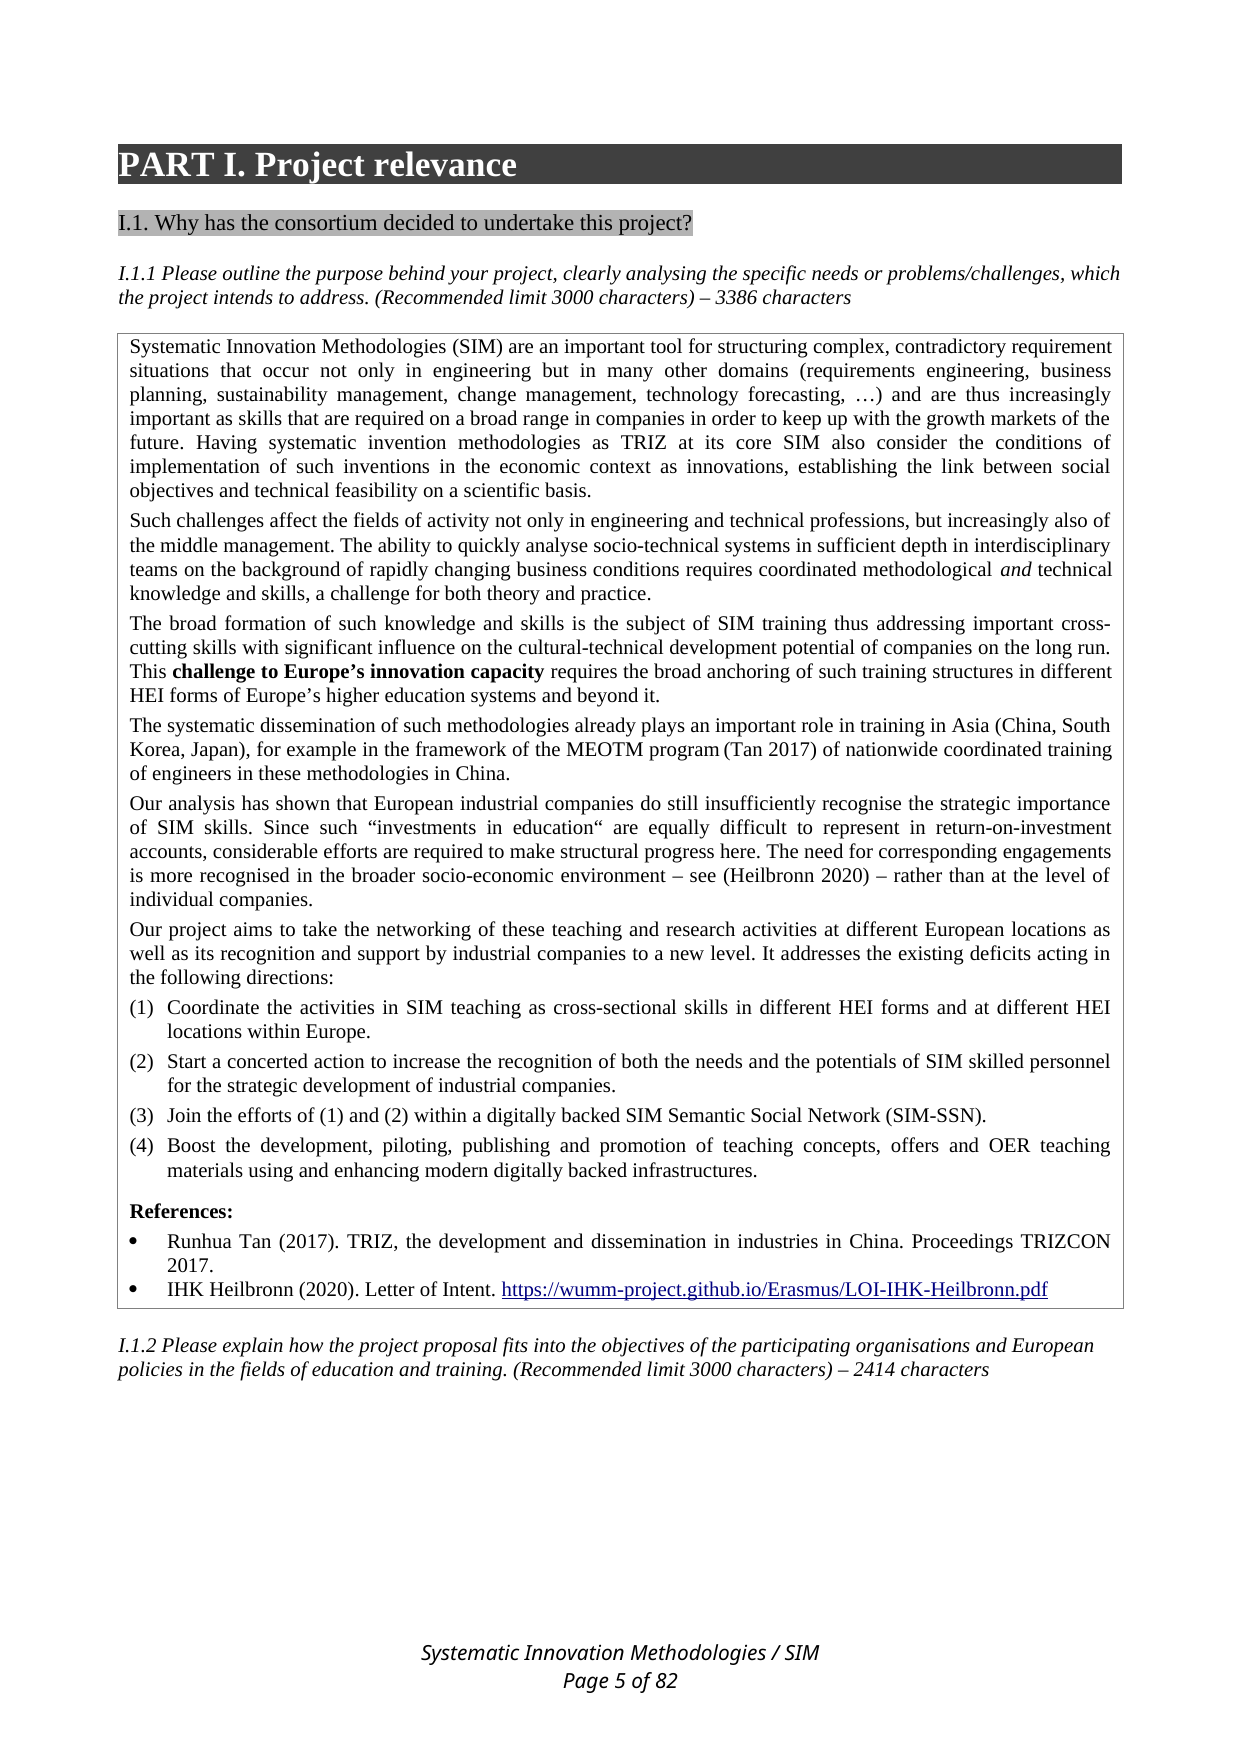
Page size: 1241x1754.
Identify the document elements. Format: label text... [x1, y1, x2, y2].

text I.1.2 Please explain how the project proposal fits into the objectives of the participating organisations and European policies in the fields of education and training. (Recommended limit 3000 characters) – 2414 characters [118, 1332, 1122, 1381]
text I.1.1 Please outline the purpose behind your project, clearly analysing the specific needs or problems/challenges, which the project intends to address. (Recommended limit 3000 characters) – 3386 characters [118, 261, 1122, 309]
text I.1. Why has the consortium decided to undertake this project? [118, 209, 1122, 236]
subtitle PART I. Project relevance [118, 144, 1122, 184]
table_header Systematic Innovation Methodologies (SIM) are an important tool for structuring complex, contradictory requirement situations that occur not only in engineering but in many other domains (requirements engineering, business planning, sustainability management, change management, technology forecasting, …) and are thus increasingly important as skills that are required on a broad range in companies in order to keep up with the growth markets of the future. Having systematic invention methodologies as TRIZ at its core SIM also consider the conditions of implementation of such inventions in the economic context as innovations, establishing the link between social objectives and technical feasibility on a scientific basis. Such challenges affect the fields of activity not only in engineering and technical professions, but increasingly also of the middle management. The ability to quickly analyse socio-technical systems in sufficient depth in interdisciplinary teams on the background of rapidly changing business conditions requires coordinated methodological and technical knowledge and skills, a challenge for both theory and practice. The broad formation of such knowledge and skills is the subject of SIM training thus addressing important cross-cutting skills with significant influence on the cultural-technical development potential of companies on the long run. This challenge to Europe’s innovation capacity requires the broad anchoring of such training structures in different HEI forms of Europe’s higher education systems and beyond it. The systematic dissemination of such methodologies already plays an important role in training in Asia (China, South Korea, Japan), for example in the framework of the MEOTM program (Tan 2017) of nationwide coordinated training of engineers in these methodologies in China. Our analysis has shown that European industrial companies do still insufficiently recognise the strategic importance of SIM skills. Since such “investments in education“ are equally difficult to represent in return-on-investment accounts, considerable efforts are required to make structural progress here. The need for corresponding engagements is more recognised in the broader socio-economic environment – see (Heilbronn 2020) – rather than at the level of individual companies. Our project aims to take the networking of these teaching and research activities at different European locations as well as its recognition and support by industrial companies to a new level. It addresses the existing deficits acting in the following directions: Coordinate the activities in SIM teaching as cross-sectional skills in different HEI forms and at different HEI locations within Europe. Start a concerted action to increase the recognition of both the needs and the potentials of SIM skilled personnel for the strategic development of industrial companies. Join the efforts of (1) and (2) within a digitally backed SIM Semantic Social Network (SIM-SSN). Boost the development, piloting, publishing and promotion of teaching concepts, offers and OER teaching materials using and enhancing modern digitally backed infrastructures. References: Runhua Tan (2017). TRIZ, the development and dissemination in industries in China. Proceedings TRIZCON 2017. IHK Heilbronn (2020). Letter of Intent. https://wumm-project.github.io/Erasmus/LOI-IHK-Heilbronn.pdf [118, 334, 1123, 1307]
